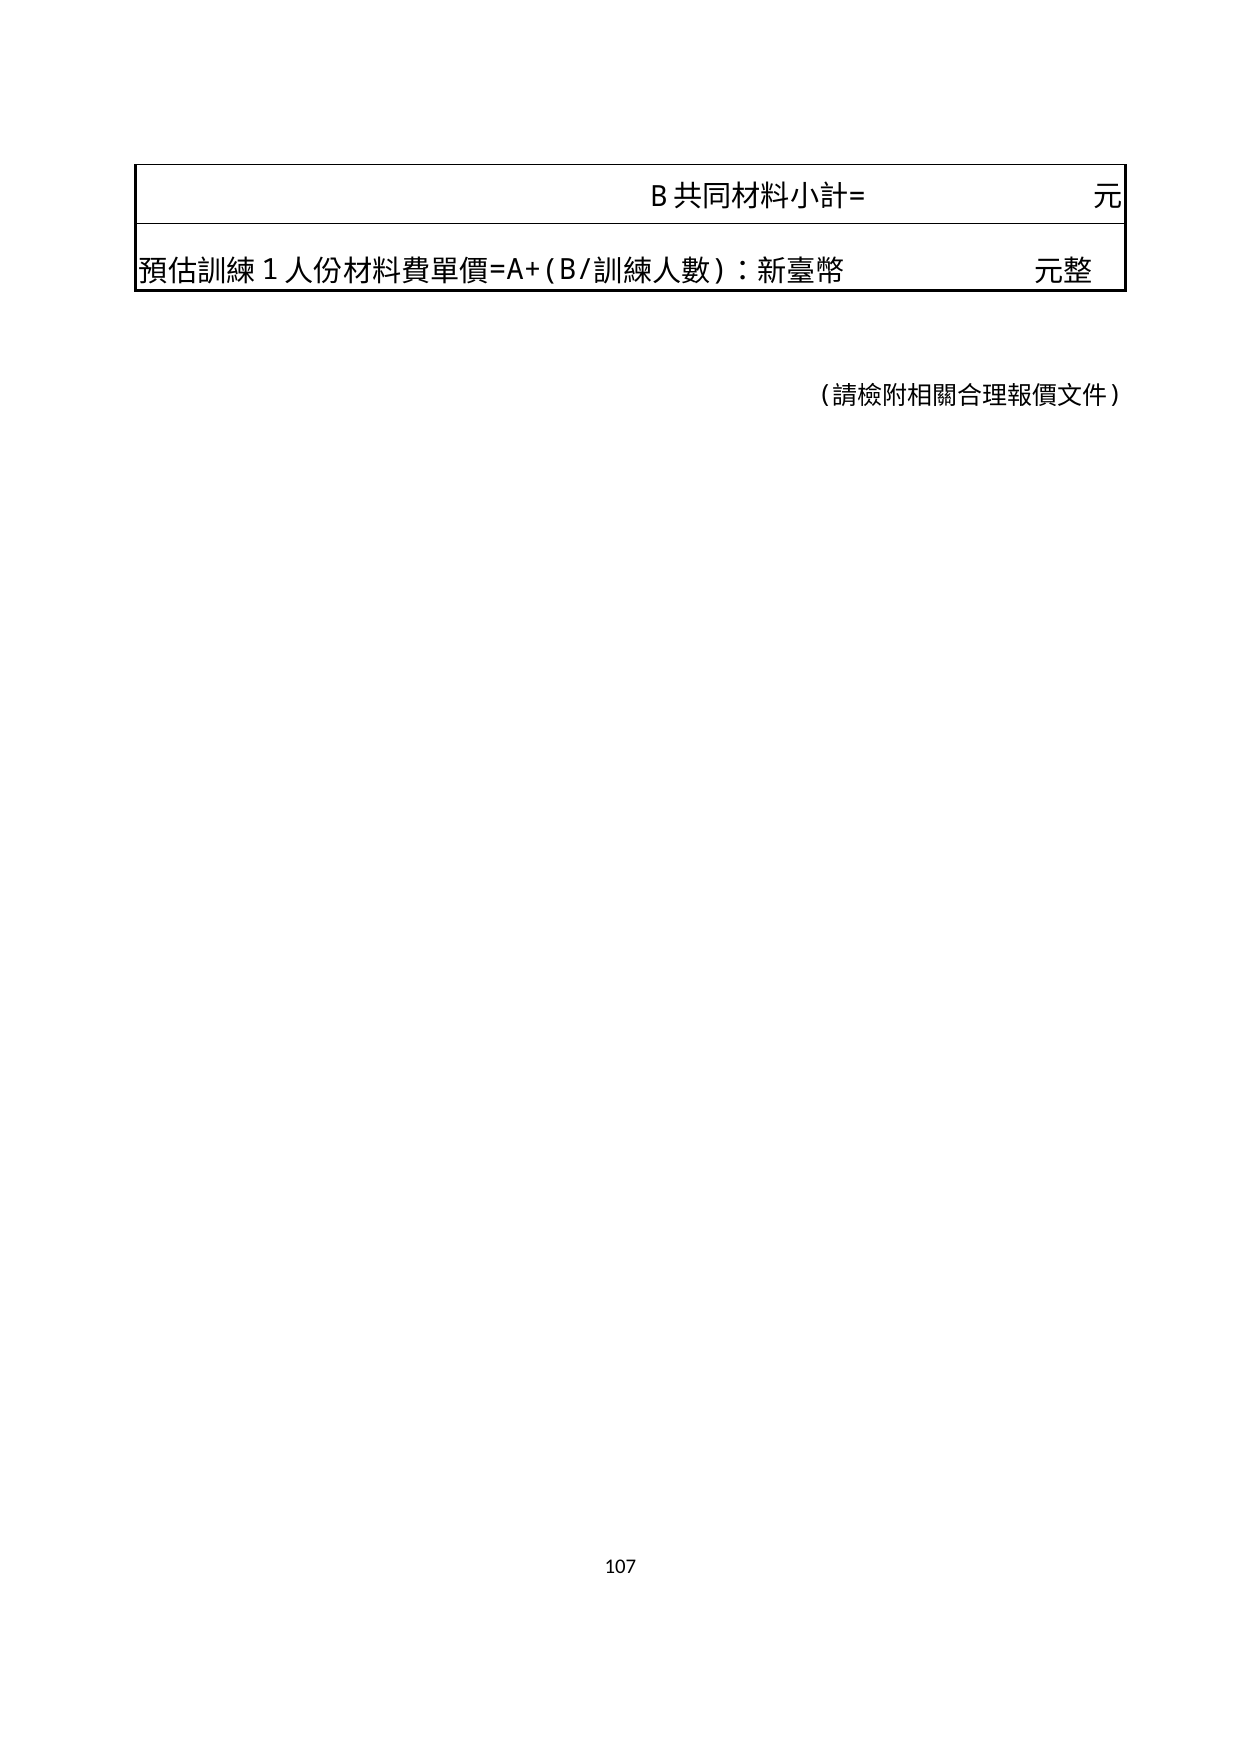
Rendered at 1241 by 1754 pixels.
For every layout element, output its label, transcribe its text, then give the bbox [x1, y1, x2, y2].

table_cell B共同材料小計= 元 [137, 165, 1124, 223]
text (請檢附相關合理報價文件) [118, 352, 1122, 414]
table_cell 預估訓練1人份材料費單價=A+(B/訓練人數)：新臺幣 元整 [137, 224, 1124, 289]
